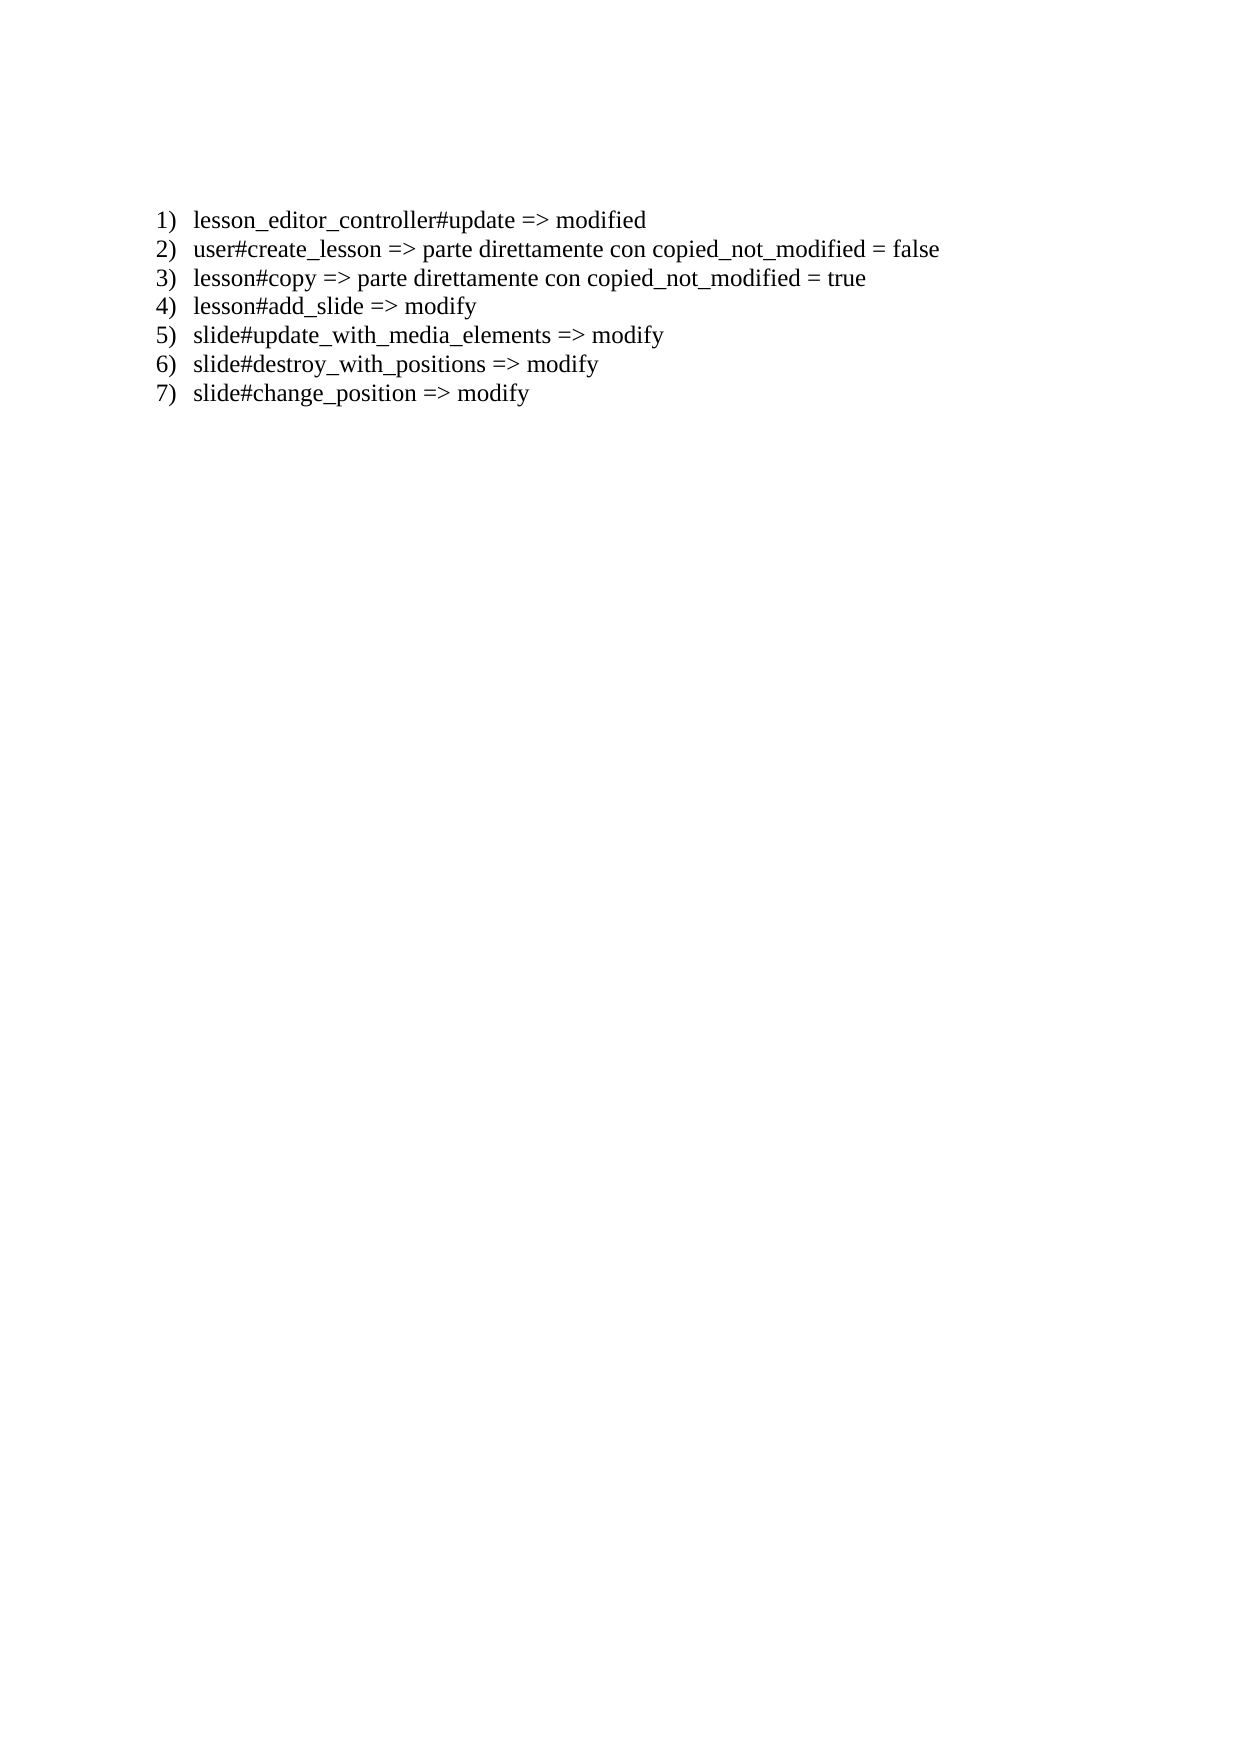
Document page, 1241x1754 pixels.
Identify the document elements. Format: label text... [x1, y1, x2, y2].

list slide#change_position => modify [156, 378, 1122, 406]
list slide#update_with_media_elements => modify [156, 320, 1122, 349]
list lesson#add_slide => modify [156, 291, 1122, 320]
list user#create_lesson => parte direttamente con copied_not_modified = false [156, 234, 1122, 263]
list lesson_editor_controller#update => modified [156, 205, 1122, 234]
list slide#destroy_with_positions => modify [156, 349, 1122, 378]
list lesson#copy => parte direttamente con copied_not_modified = true [156, 263, 1122, 291]
